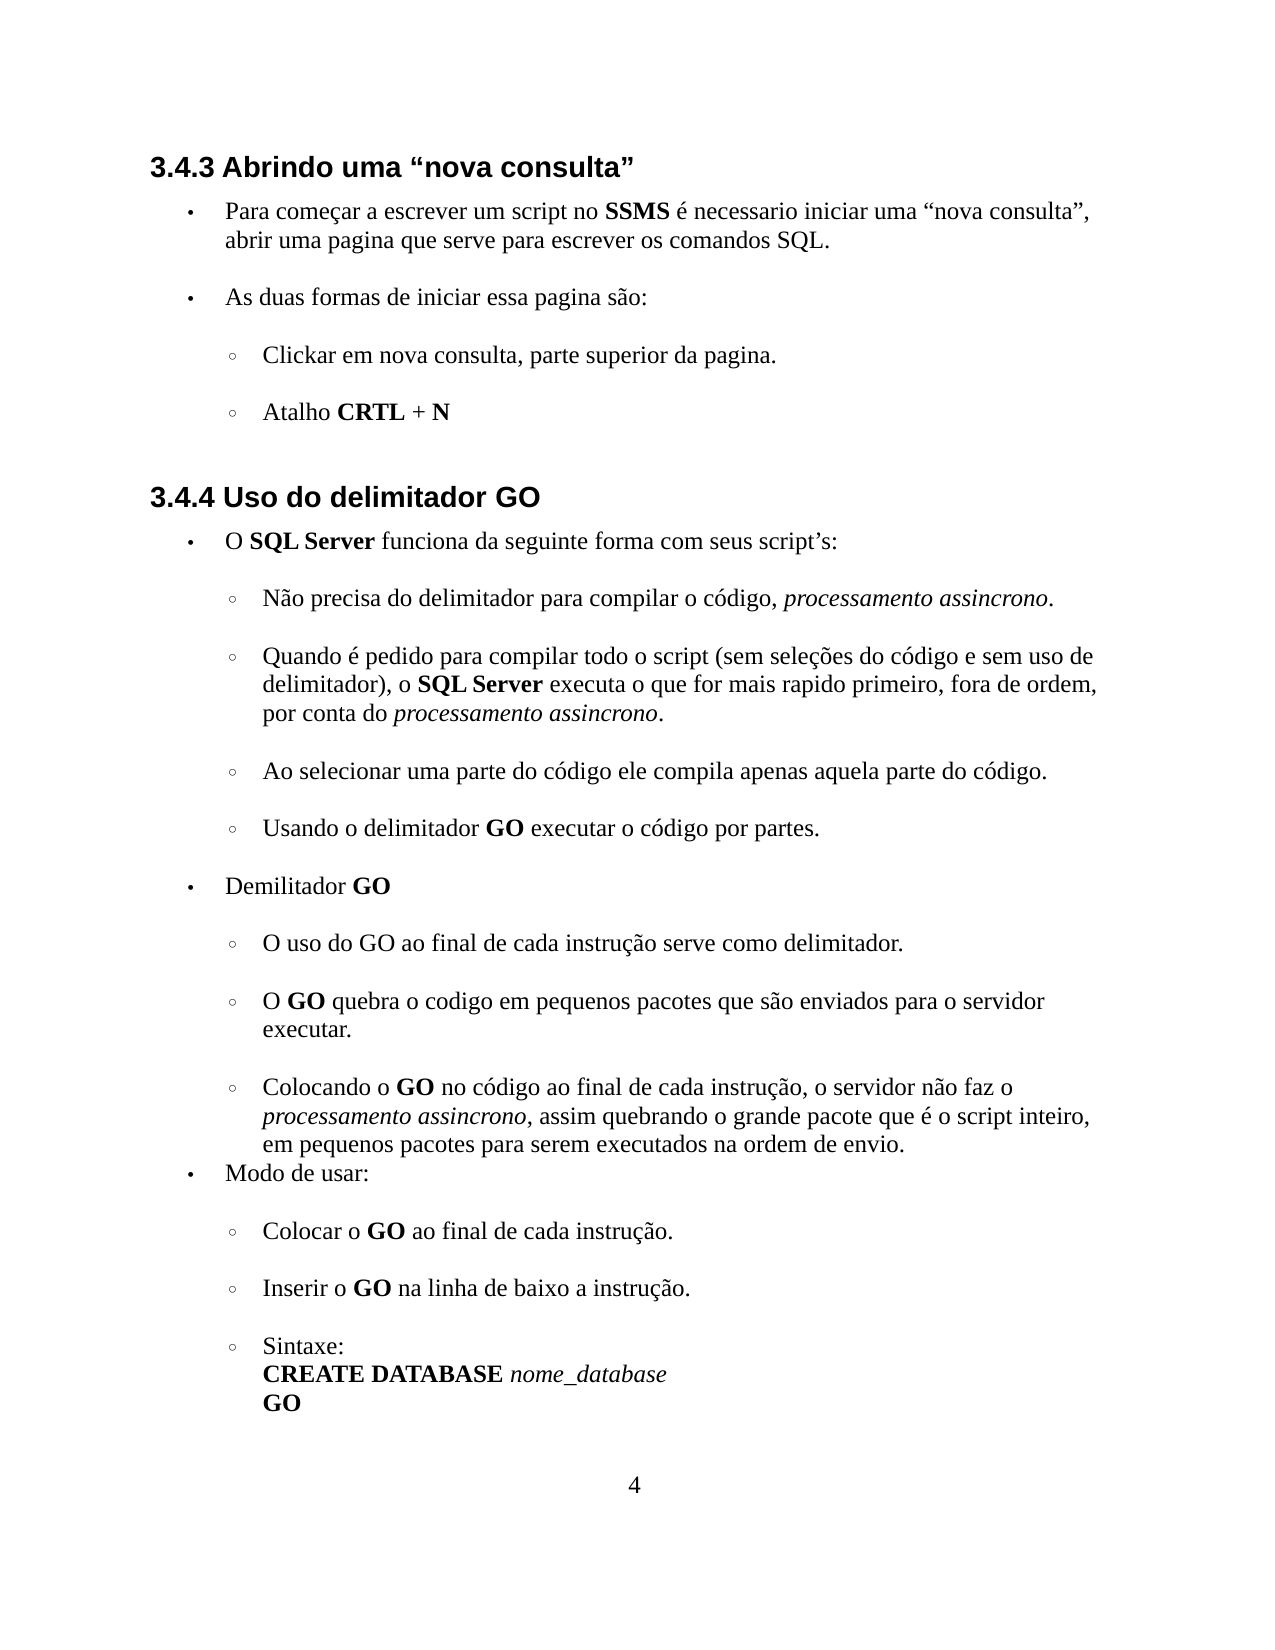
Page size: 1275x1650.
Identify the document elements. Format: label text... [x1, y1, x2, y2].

list Quando é pedido para compilar todo o script (sem seleções do código e sem uso de delimitador), o SQL Server executa o que for mais rapido primeiro, fora de ordem, por conta do processamento assincrono. [225, 641, 1125, 756]
list Demilitador GO [187, 871, 1125, 928]
list Ao selecionar uma parte do código ele compila apenas aquela parte do código. [225, 756, 1125, 813]
list Atalho CRTL + N [225, 397, 1125, 455]
subtitle 3.4.4 Uso do delimitador GO [150, 480, 1125, 513]
list Modo de usar: [187, 1158, 1125, 1216]
list O GO quebra o codigo em pequenos pacotes que são enviados para o servidor executar. [225, 986, 1125, 1072]
list Colocando o GO no código ao final de cada instrução, o servidor não faz o processamento assincrono, assim quebrando o grande pacote que é o script inteiro, em pequenos pacotes para serem executados na ordem de envio. [225, 1072, 1125, 1158]
list Sintaxe: CREATE DATABASE nome_database GO [225, 1331, 1125, 1417]
list O uso do GO ao final de cada instrução serve como delimitador. [225, 928, 1125, 986]
list Para começar a escrever um script no SSMS é necessario iniciar uma “nova consulta”, abrir uma pagina que serve para escrever os comandos SQL. [187, 196, 1125, 282]
list As duas formas de iniciar essa pagina são: [187, 282, 1125, 340]
list Colocar o GO ao final de cada instrução. [225, 1216, 1125, 1273]
list Inserir o GO na linha de baixo a instrução. [225, 1273, 1125, 1331]
list Clickar em nova consulta, parte superior da pagina. [225, 340, 1125, 397]
list Não precisa do delimitador para compilar o código, processamento assincrono. [225, 583, 1125, 641]
subtitle 3.4.3 Abrindo uma “nova consulta” [150, 150, 1125, 183]
list O SQL Server funciona da seguinte forma com seus script’s: [187, 526, 1125, 583]
list Usando o delimitador GO executar o código por partes. [225, 813, 1125, 871]
